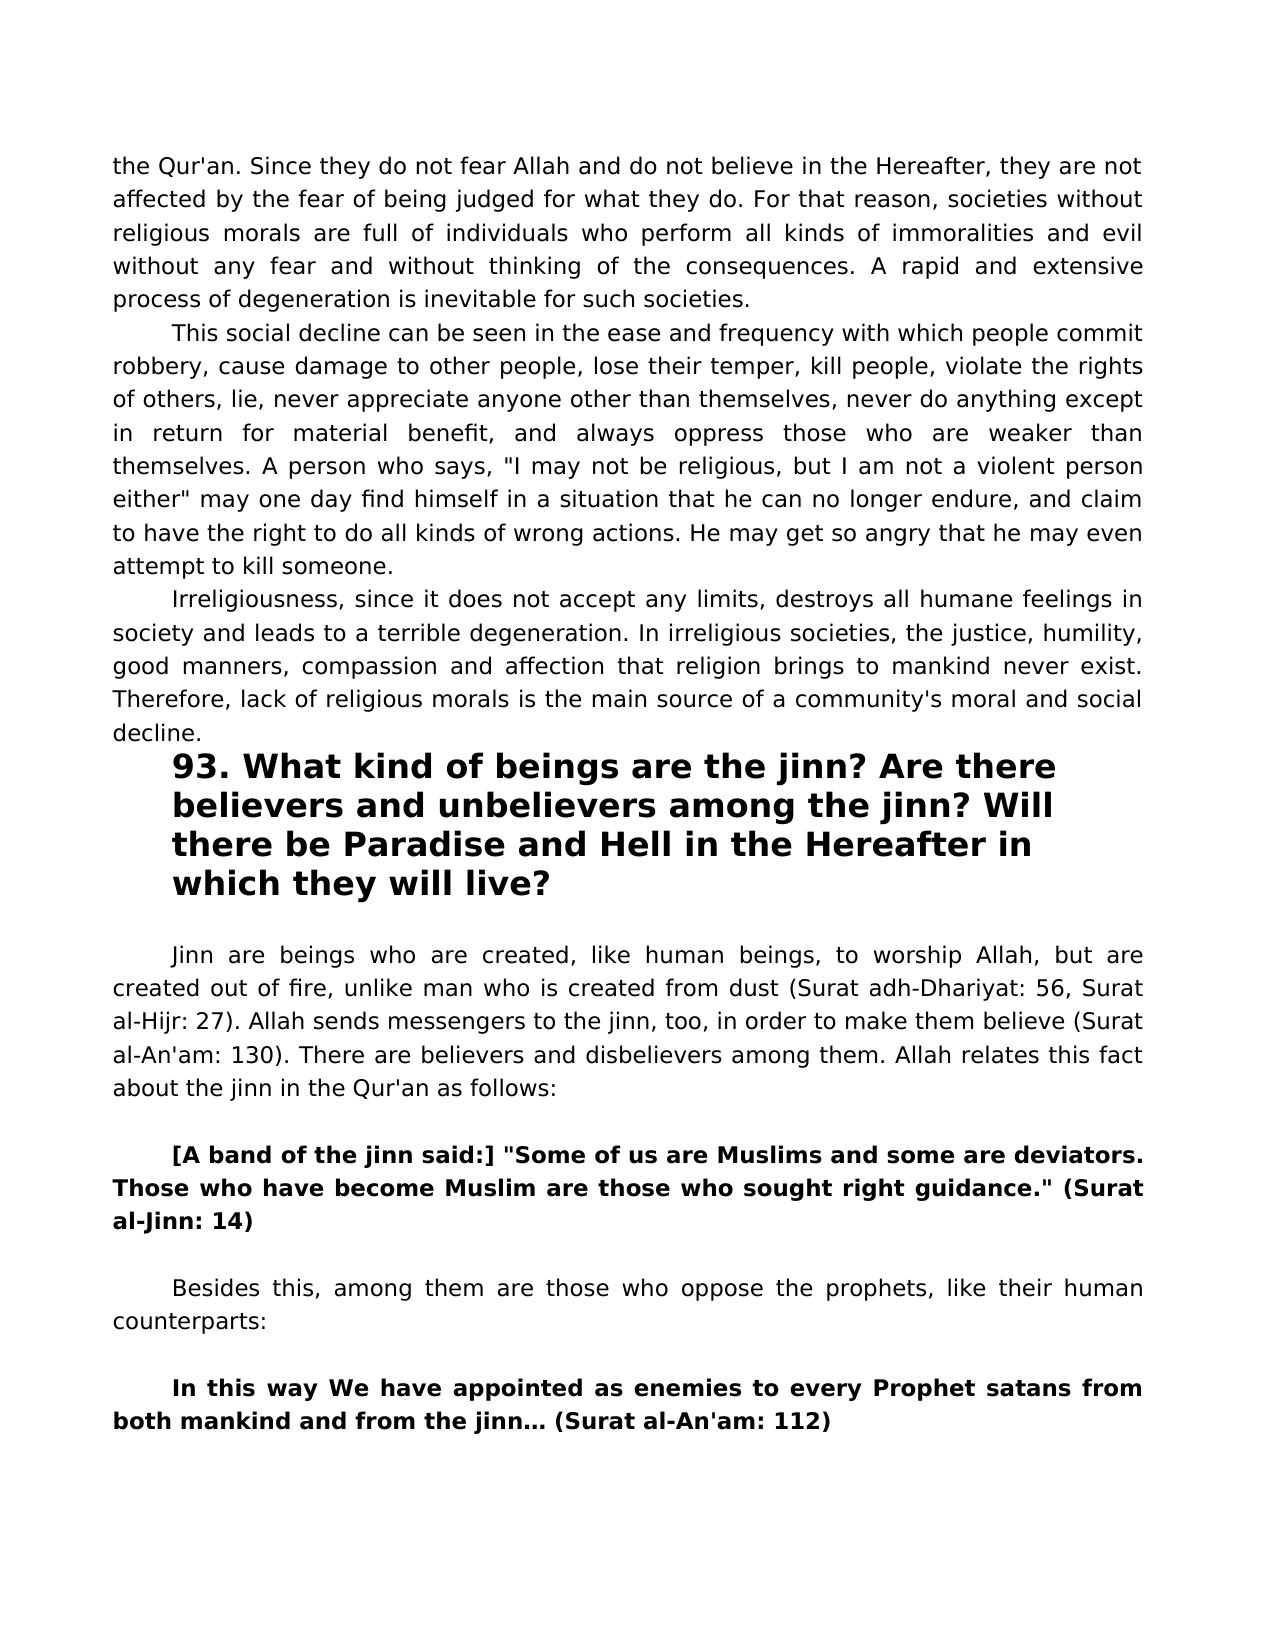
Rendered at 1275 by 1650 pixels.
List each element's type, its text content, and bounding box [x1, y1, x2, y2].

text In this way We have appointed as enemies to every Prophet satans from both mankind and from the jinn… (Surat al-An'am: 112) [112, 1370, 1145, 1436]
text This social decline can be seen in the ease and frequency with which people commit robbery, cause damage to other people, lose their temper, kill people, violate the rights of others, lie, never appreciate anyone other than themselves, never do anything except in return for material benefit, and always oppress those who are weaker than themselves. A person who says, "I may not be religious, but I am not a violent person either" may one day find himself in a situation that he can no longer endure, and claim to have the right to do all kinds of wrong actions. He may get so angry that he may even attempt to kill someone. [112, 314, 1145, 581]
text Besides this, among them are those who oppose the prophets, like their human counterparts: [112, 1270, 1145, 1336]
text [A band of the jinn said:] "Some of us are Muslims and some are deviators. Those who have become Muslim are those who sought right guidance." (Surat al-Jinn: 14) [112, 1136, 1145, 1236]
text Irreligiousness, since it does not accept any limits, destroys all humane feelings in society and leads to a terrible degeneration. In irreligious societies, the justice, humility, good manners, compassion and affection that religion brings to mankind never exist. Therefore, lack of religious morals is the main source of a community's moral and social decline. [112, 581, 1145, 748]
text believers and unbelievers among the jinn? Will [112, 786, 1145, 825]
text 93. What kind of beings are the jinn? Are there [112, 748, 1145, 786]
text Jinn are beings who are created, like human beings, to worship Allah, but are created out of fire, unlike man who is created from dust (Surat adh-Dhariyat: 56, Surat al-Hijr: 27). Allah sends messengers to the jinn, too, in order to make them believe (Surat al-An'am: 130). There are believers and disbelievers among them. Allah relates this fact about the jinn in the Qur'an as follows: [112, 936, 1145, 1103]
text the Qur'an. Since they do not fear Allah and do not believe in the Hereafter, they are not affected by the fear of being judged for what they do. For that reason, societies without religious morals are full of individuals who perform all kinds of immoralities and evil without any fear and without thinking of the consequences. A rapid and extensive process of degeneration is inevitable for such societies. [112, 148, 1145, 314]
text which they will live? [112, 864, 1145, 903]
text there be Paradise and Hell in the Hereafter in [112, 825, 1145, 864]
